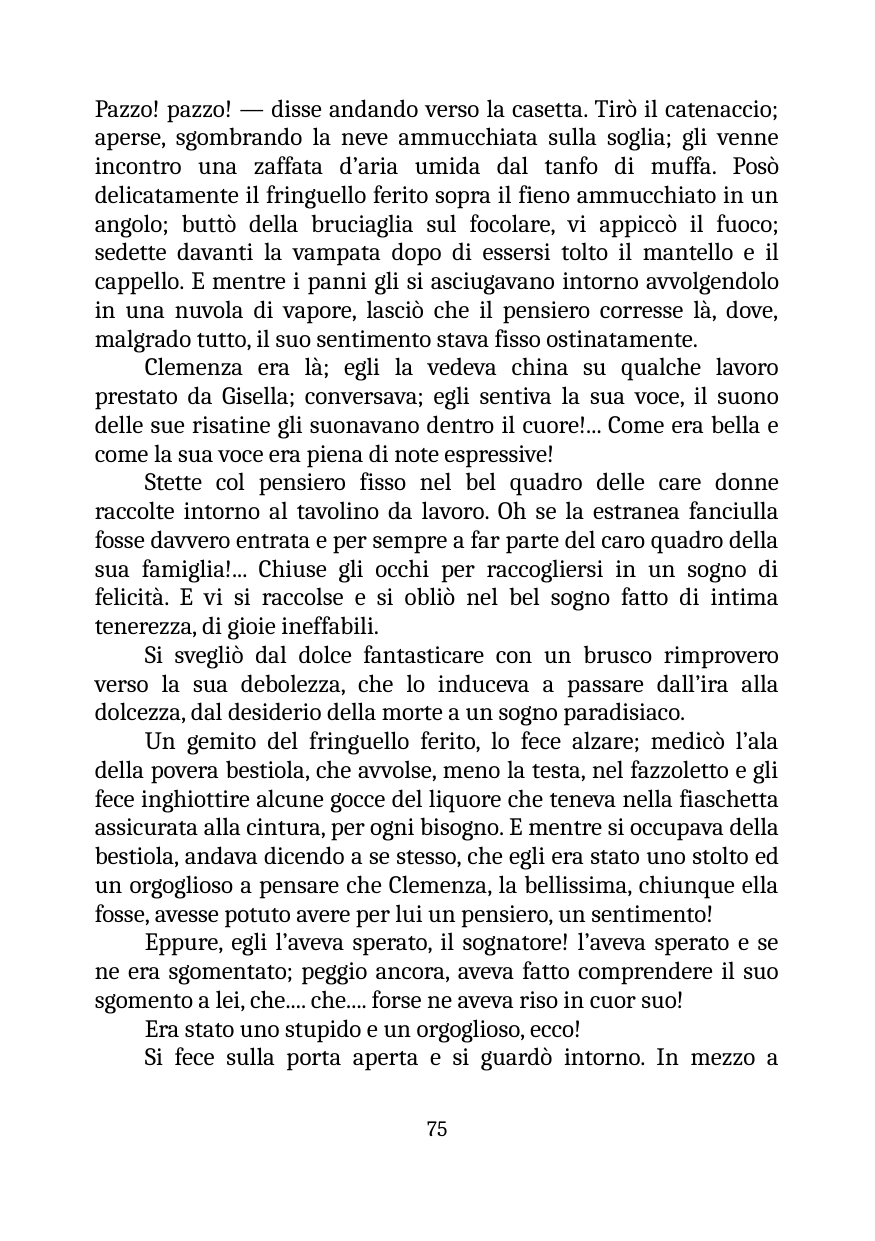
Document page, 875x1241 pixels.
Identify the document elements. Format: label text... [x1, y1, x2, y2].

text Si svegliò dal dolce fantasticare con un brusco rimprovero verso la sua debolezza, che lo induceva a passare dall’ira alla dolcezza, dal desiderio della morte a un sogno paradisiaco. [94, 641, 779, 727]
text Clemenza era là; egli la vedeva china su qualche lavoro prestato da Gisella; conversava; egli sentiva la sua voce, il suono delle sue risatine gli suonavano dentro il cuore!... Come era bella e come la sua voce era piena di note espressive! [94, 353, 779, 468]
text Eppure, egli l’aveva sperato, il sognatore! l’aveva sperato e se ne era sgomentato; peggio ancora, aveva fatto comprendere il suo sgomento a lei, che.... che.... forse ne aveva riso in cuor suo! [94, 928, 779, 1014]
text Era stato uno stupido e un orgoglioso, ecco! [94, 1014, 779, 1043]
text Un gemito del fringuello ferito, lo fece alzare; medicò l’ala della povera bestiola, che avvolse, meno la testa, nel fazzoletto e gli fece inghiottire alcune gocce del liquore che teneva nella fiaschetta assicurata alla cintura, per ogni bisogno. E mentre si occupava della bestiola, andava dicendo a se stesso, che egli era stato uno stolto ed un orgoglioso a pensare che Clemenza, la bellissima, chiunque ella fosse, avesse potuto avere per lui un pensiero, un sentimento! [94, 727, 779, 928]
text Si fece sulla porta aperta e si guardò intorno. In mezzo a [94, 1043, 779, 1072]
text Pazzo! pazzo! — disse andando verso la casetta. Tirò il catenaccio; aperse, sgombrando la neve ammucchiata sulla soglia; gli venne incontro una zaffata d’aria umida dal tanfo di muffa. Posò delicatamente il fringuello ferito sopra il fieno ammucchiato in un angolo; buttò della bruciaglia sul focolare, vi appiccò il fuoco; sedette davanti la vampata dopo di essersi tolto il mantello e il cappello. E mentre i panni gli si asciugavano intorno avvolgendolo in una nuvola di vapore, lasciò che il pensiero corresse là, dove, malgrado tutto, il suo sentimento stava fisso ostinatamente. [94, 94, 779, 353]
text Stette col pensiero fisso nel bel quadro delle care donne raccolte intorno al tavolino da lavoro. Oh se la estranea fanciulla fosse davvero entrata e per sempre a far parte del caro quadro della sua famiglia!... Chiuse gli occhi per raccogliersi in un sogno di felicità. E vi si raccolse e si obliò nel bel sogno fatto di intima tenerezza, di gioie ineffabili. [94, 468, 779, 641]
